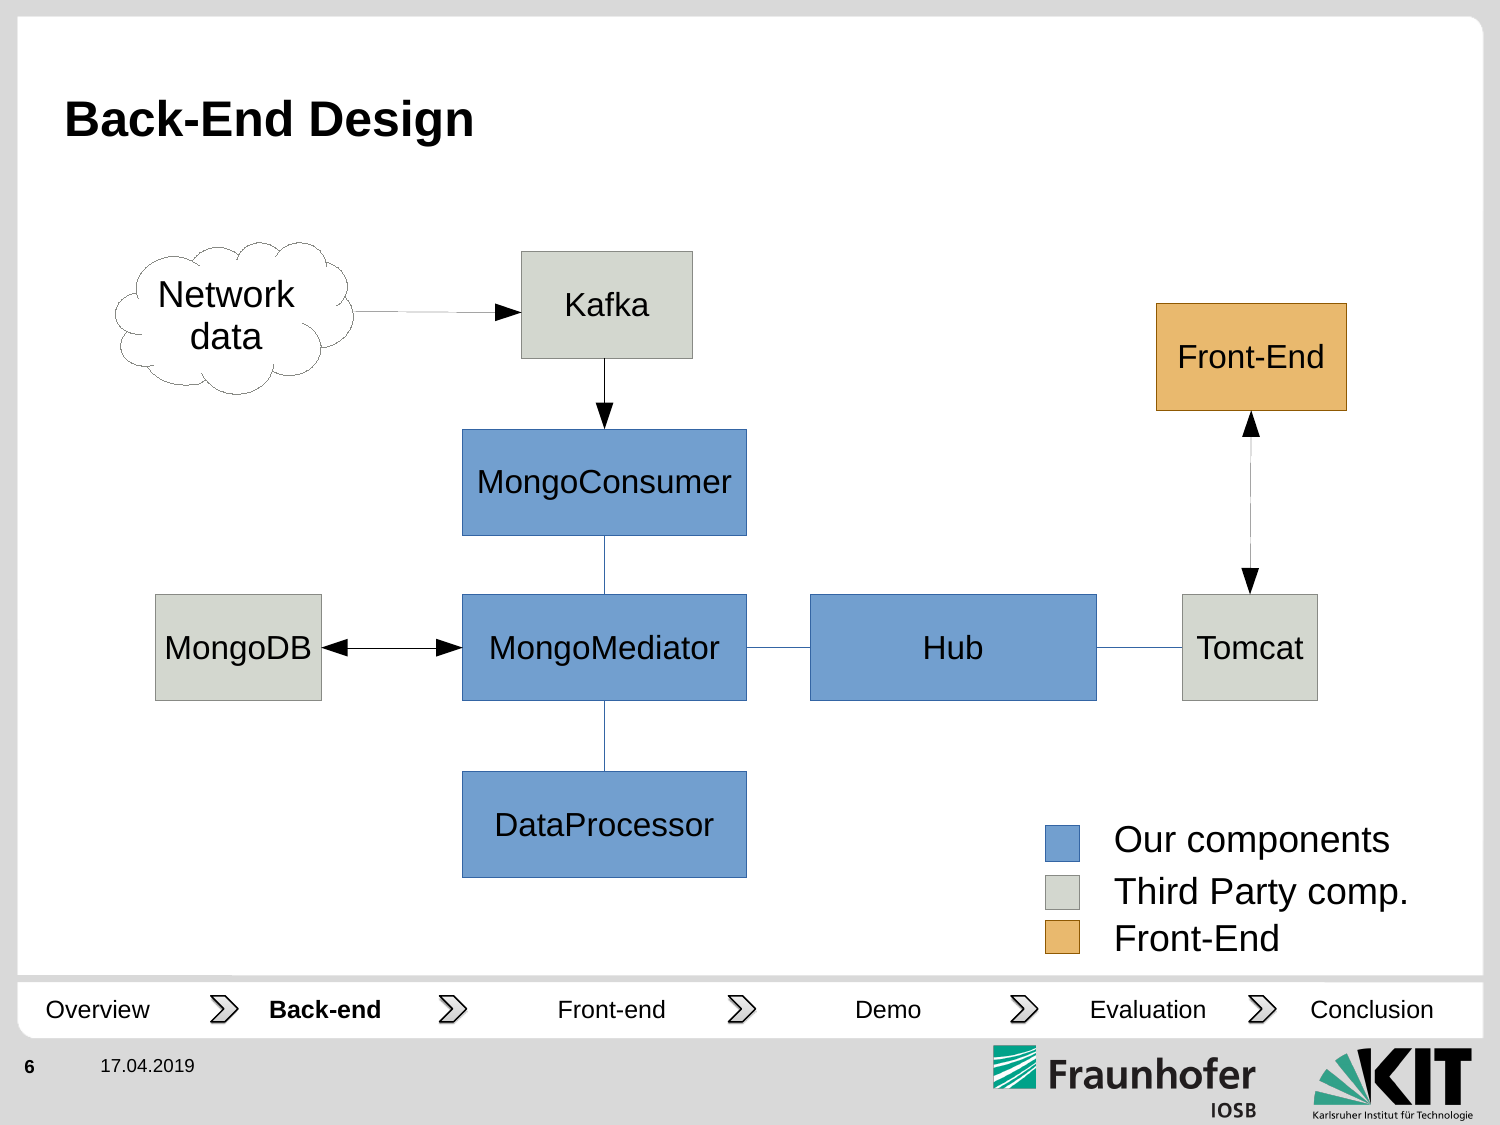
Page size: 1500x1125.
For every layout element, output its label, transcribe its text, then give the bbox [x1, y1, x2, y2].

text_box Demo [840, 986, 937, 1031]
text_box Front-End [1156, 303, 1347, 411]
text_box [1010, 995, 1038, 1022]
text_box [1248, 995, 1277, 1022]
text_box MongoMediator [462, 594, 747, 701]
title Back-End Design [64, 54, 1198, 147]
text_box Tomcat [1182, 594, 1318, 701]
text_box Kafka [521, 251, 693, 359]
text_box MongoConsumer [462, 429, 747, 536]
text_box MongoDB [155, 594, 322, 701]
text_box Our components [1099, 810, 1406, 863]
text_box Front-end [542, 986, 682, 1031]
text_box [1045, 875, 1080, 910]
text_box [1045, 825, 1080, 862]
text_box [439, 995, 467, 1022]
text_box Third Party comp. [1099, 863, 1425, 920]
text_box Overview [30, 986, 194, 1031]
text_box 17.04.2019 [100, 1053, 272, 1113]
text_box Hub [810, 594, 1097, 701]
text_box Conclusion [1295, 986, 1500, 1031]
text_box [728, 995, 756, 1022]
text_box Network data [115, 242, 354, 395]
text_box Evaluation [1075, 986, 1222, 1031]
text_box [210, 995, 238, 1022]
text_box Back-end [254, 986, 418, 1031]
text_box DataProcessor [462, 771, 747, 878]
text_box Front-End [1099, 910, 1296, 967]
text_box [1045, 920, 1080, 954]
picture [0, 0, 1500, 1125]
